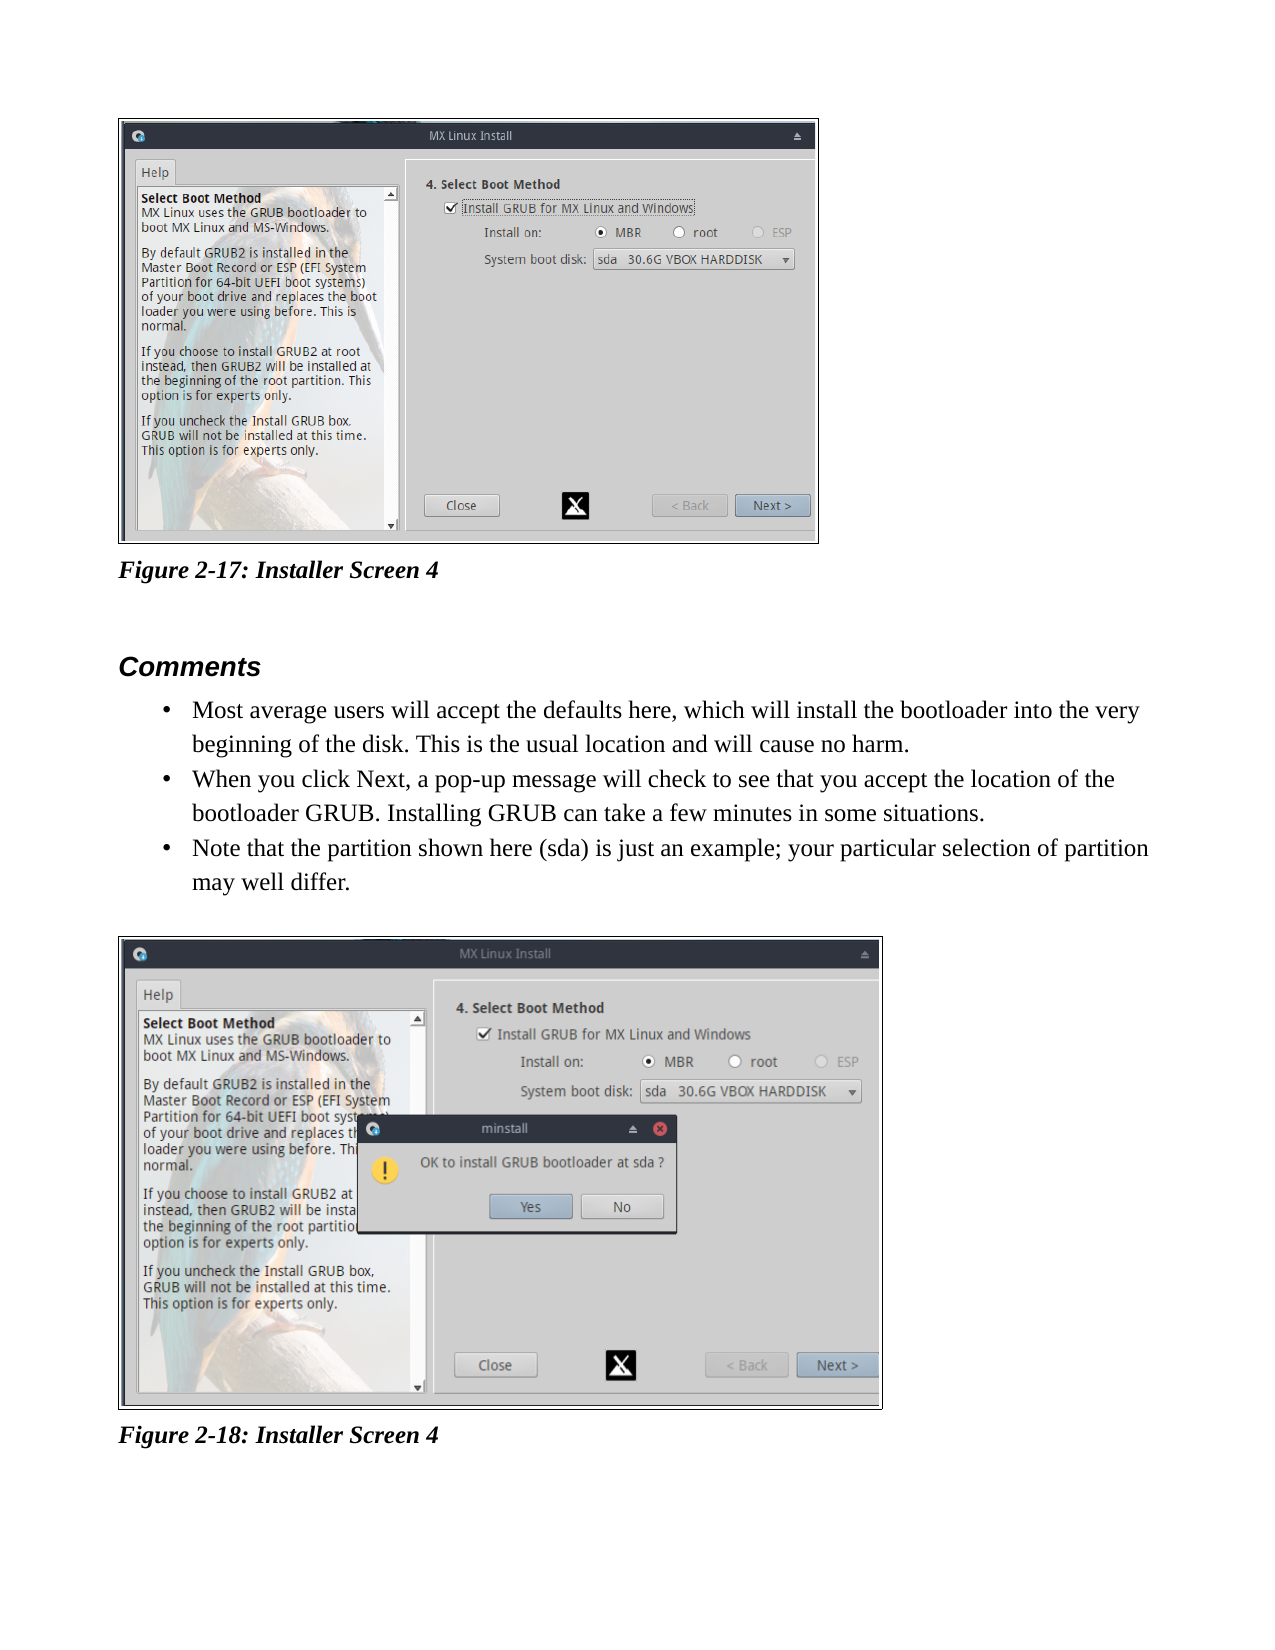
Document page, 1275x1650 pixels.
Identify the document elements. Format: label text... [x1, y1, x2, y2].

text Figure 2-17: Installer Screen 4 [118, 541, 1157, 583]
picture [121, 939, 879, 1406]
list Most average users will accept the defaults here, which will install the bootloader into the very beginning of the disk. This is the usual location and will cause no harm. [162, 695, 1157, 758]
subtitle Comments [118, 651, 1157, 683]
list Note that the partition shown here (sda) is just an example; your particular selection of partition may well differ. [162, 833, 1157, 896]
list When you click Next, a pop-up message will check to see that you accept the location of the bootloader GRUB. Installing GRUB can take a few minutes in some situations. [162, 764, 1157, 827]
text Figure 2-18: Installer Screen 4 [118, 1406, 1157, 1449]
picture [121, 121, 815, 541]
